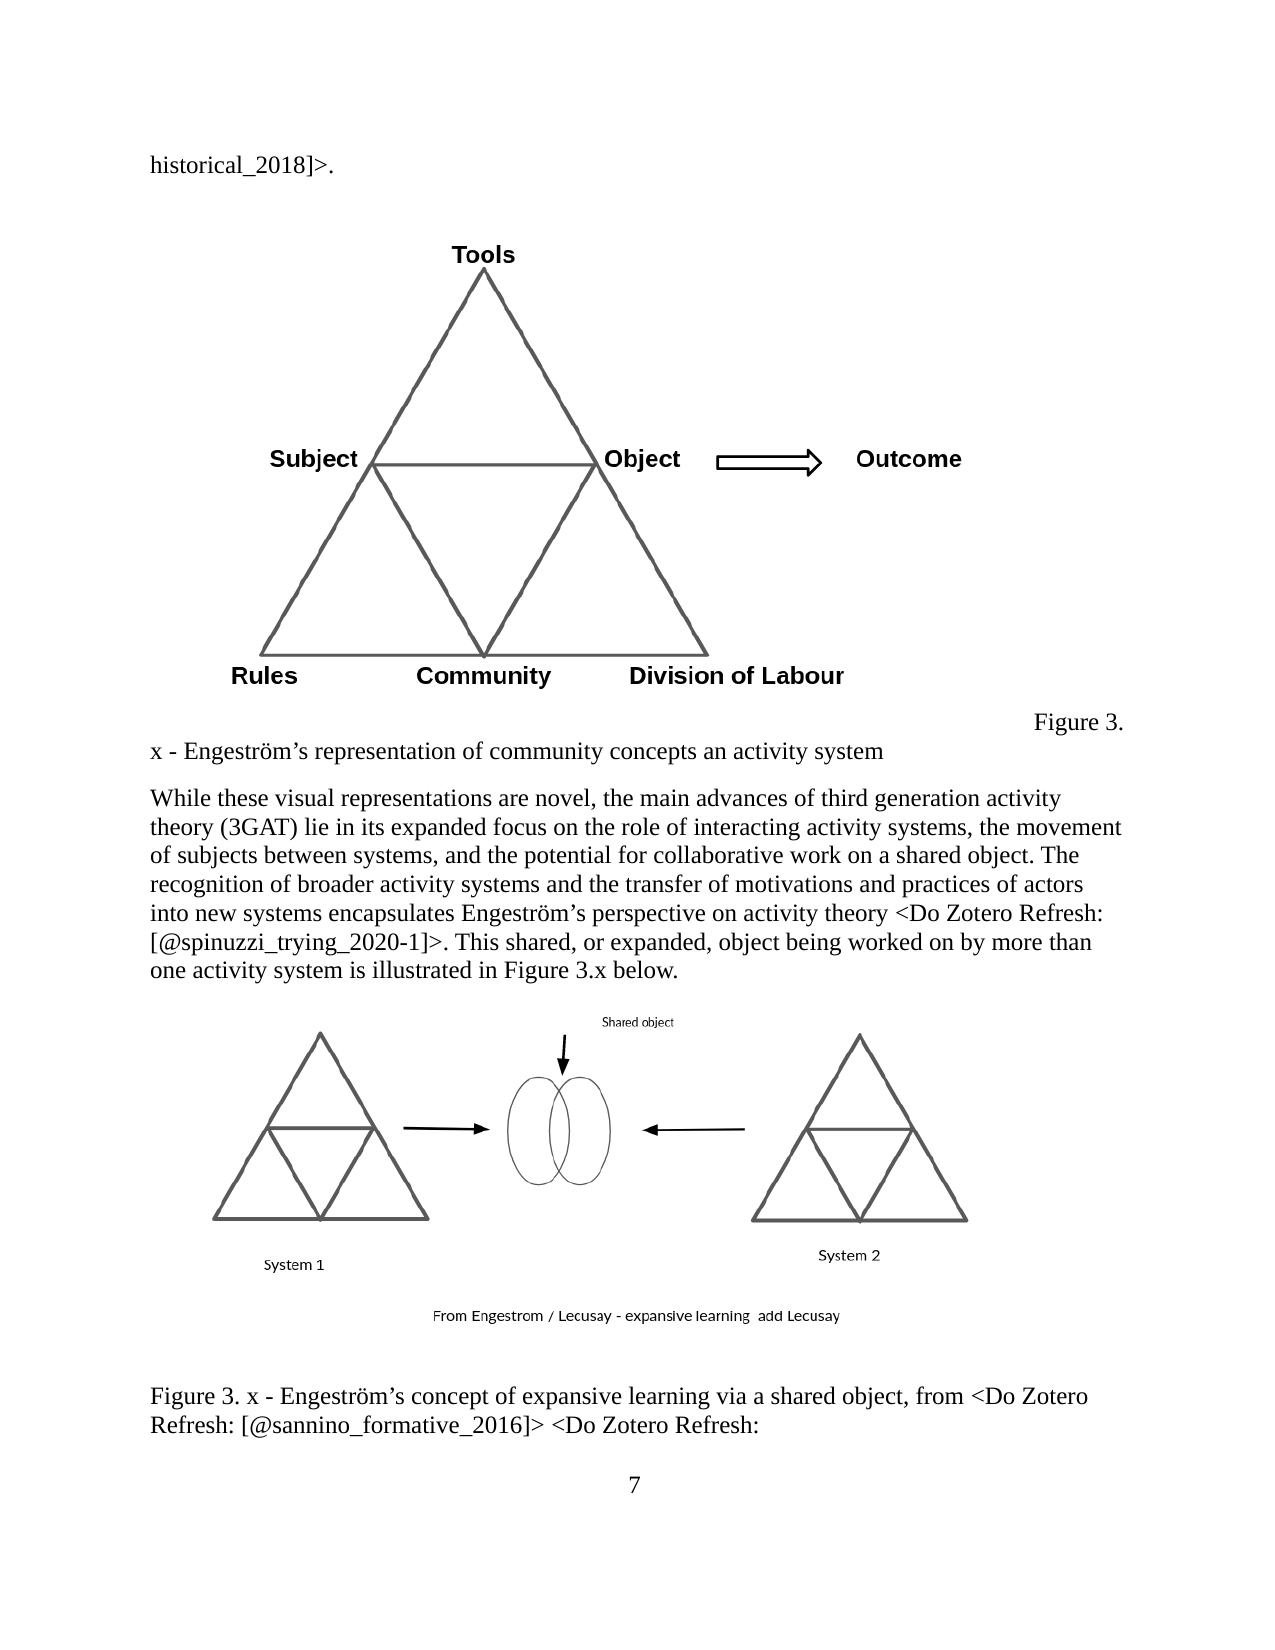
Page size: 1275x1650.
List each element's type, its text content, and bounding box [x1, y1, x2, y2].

text historical_2018]>. [150, 150, 1125, 179]
picture [150, 1002, 1028, 1364]
text Figure 3. x - Engeström’s representation of community concepts an activity system [150, 731, 1125, 765]
text While these visual representations are novel, the main advances of third generation activity theory (3GAT) lie in its expanded focus on the role of interacting activity systems, the movement of subjects between systems, and the potential for collaborative work on a shared object. The recognition of broader activity systems and the transfer of motivations and practices of actors into new systems encapsulates Engeström’s perspective on activity theory <Do Zotero Refresh: [@spinuzzi_trying_2020-1]>. This shared, or expanded, object being worked on by more than one activity system is illustrated in Figure 3.x below. [150, 783, 1125, 984]
text Figure 3. x - Engeström’s concept of expansive learning via a shared object, from <Do Zotero Refresh: [@sannino_formative_2016]> <Do Zotero Refresh: [150, 1381, 1125, 1439]
picture [150, 196, 1028, 731]
